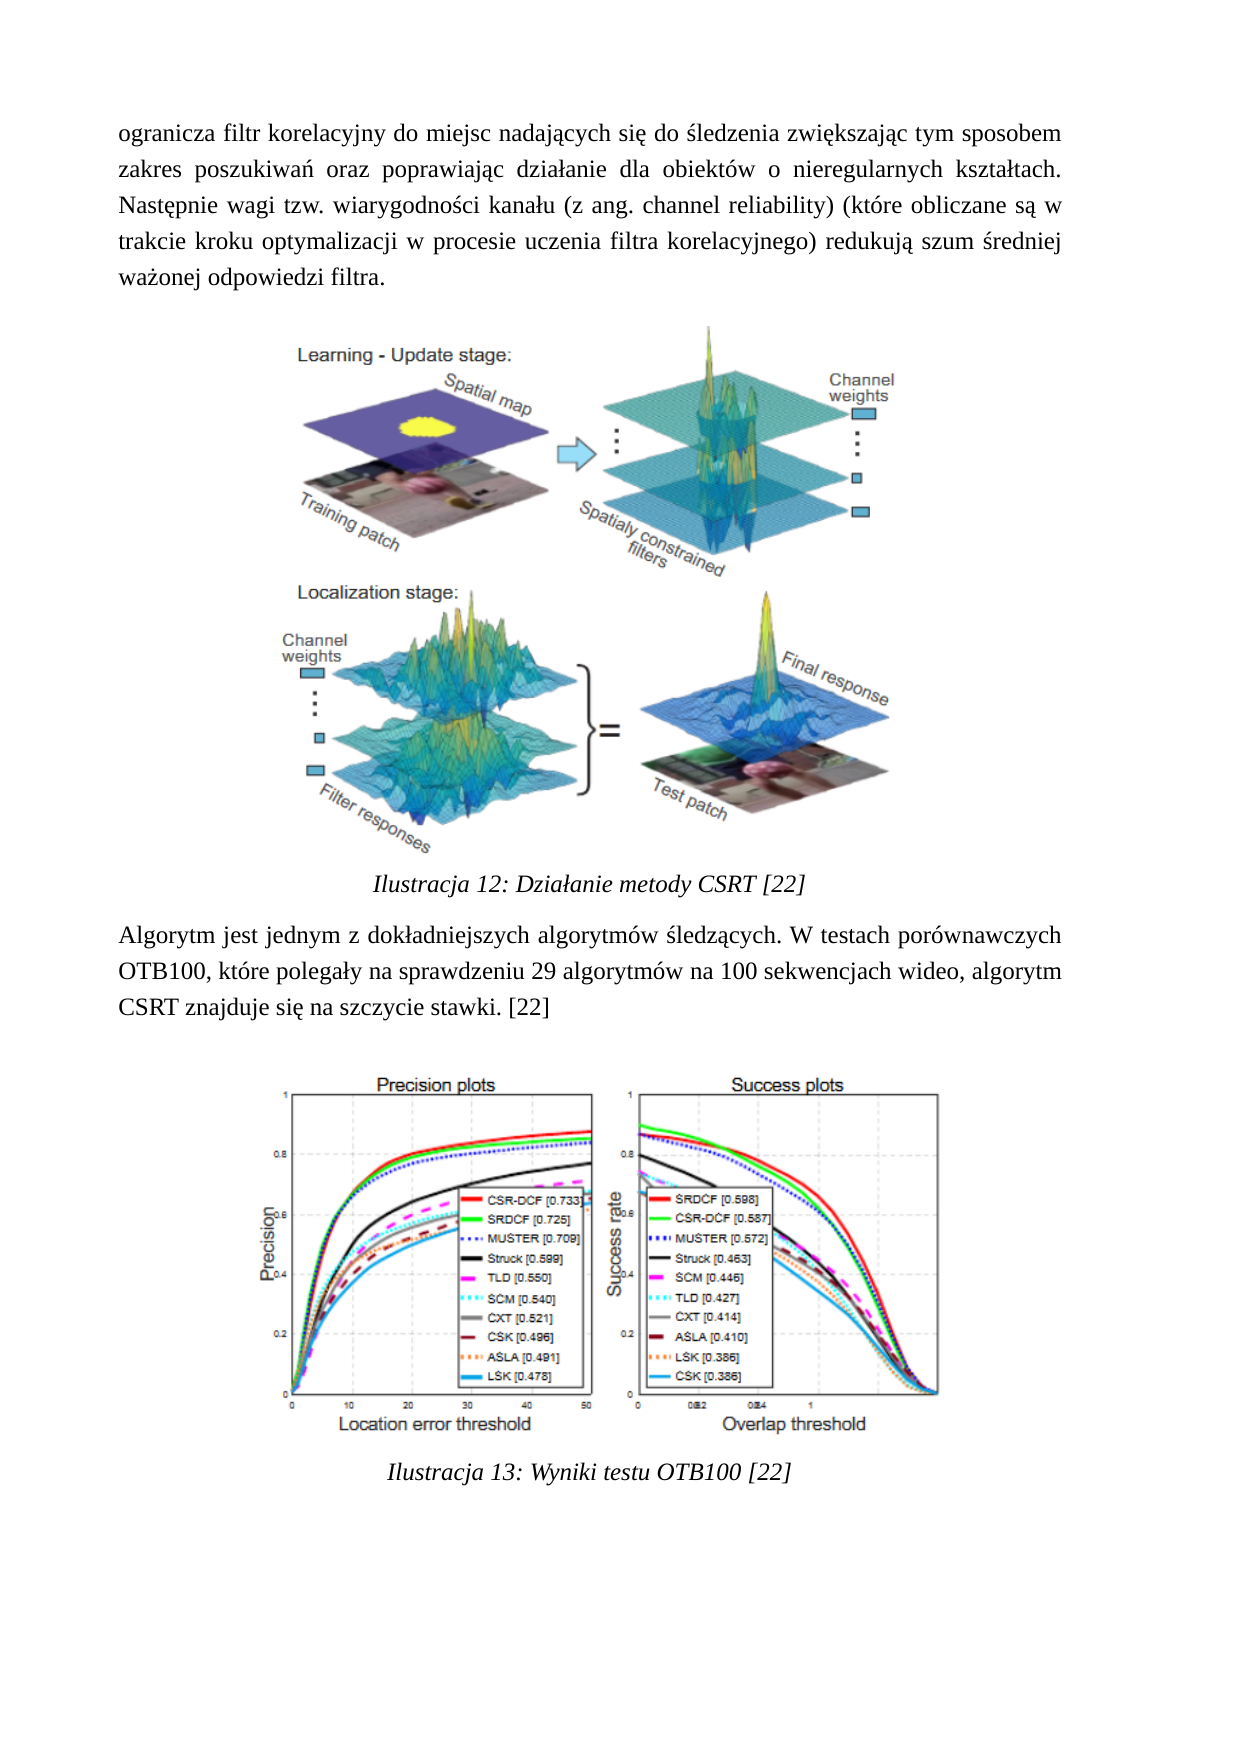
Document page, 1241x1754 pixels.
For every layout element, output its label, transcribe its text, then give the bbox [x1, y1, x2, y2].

text Ilustracja 12: Działanie metody CSRT [22] [272, 864, 909, 898]
picture [271, 325, 910, 864]
text Algorytm jest jednym z dokładniejszych algorytmów śledzących. W testach porównawczych OTB100, które polegały na sprawdzeniu 29 algorytmów na 100 sekwencjach wideo, algorytm CSRT znajduje się na szczycie stawki. [22] [118, 920, 1063, 1021]
text Ilustracja 13: Wyniki testu OTB100 [22] [221, 1452, 960, 1485]
text ogranicza filtr korelacyjny do miejsc nadających się do śledzenia zwiększając tym sposobem zakres poszukiwań oraz poprawiając działanie dla obiektów o nieregularnych kształtach. Następnie wagi tzw. wiarygodności kanału (z ang. channel reliability) (które obliczane są w trakcie kroku optymalizacji w procesie uczenia filtra korelacyjnego) redukują szum średniej ważonej odpowiedzi filtra. [118, 118, 1063, 291]
picture [220, 1055, 961, 1452]
